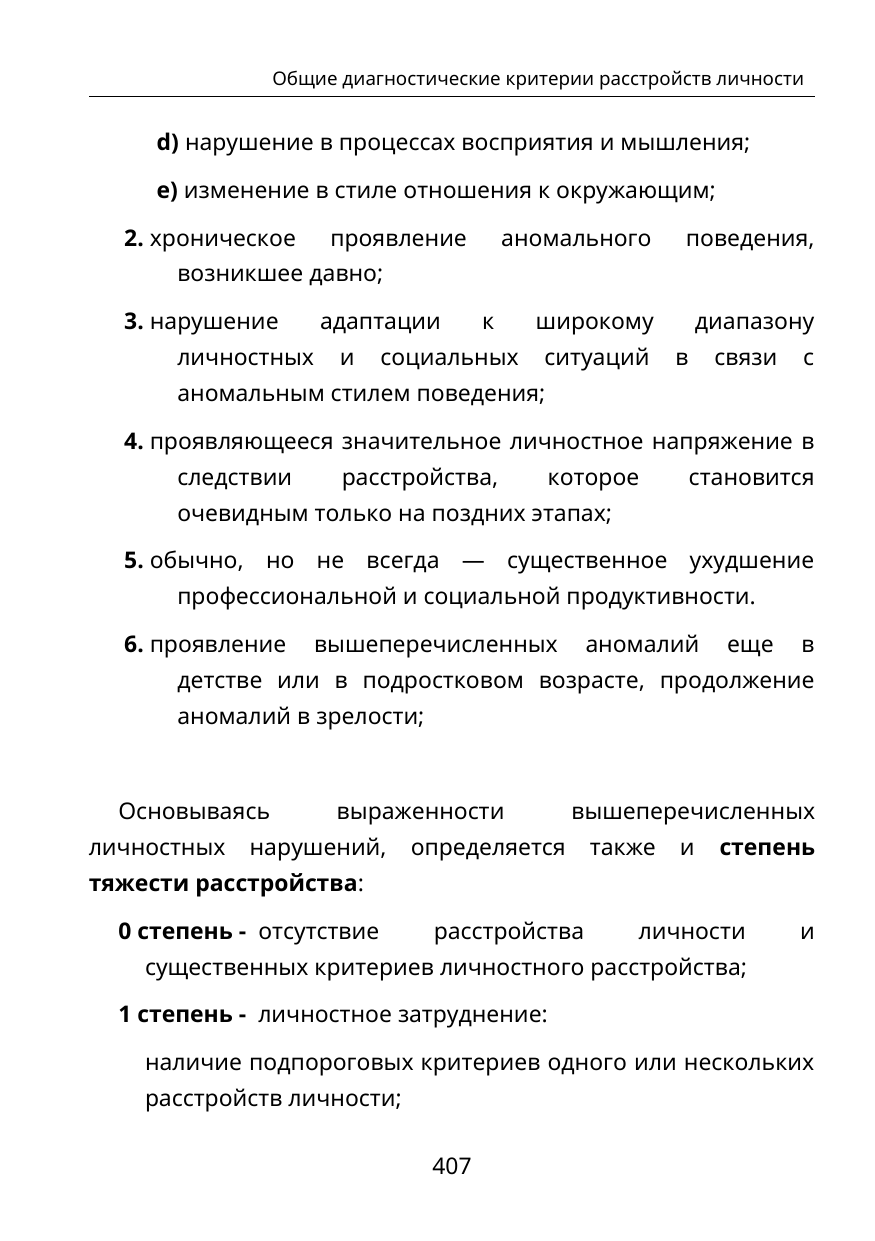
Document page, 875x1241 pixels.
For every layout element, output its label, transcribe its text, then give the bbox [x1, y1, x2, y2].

text Основываясь выраженности вышеперечисленных личностных нарушений, определяется также и степень тяжести расстройства: [88, 795, 815, 898]
list наличие подпороговых критериев одного или нескольких расстройств личности; [118, 1046, 815, 1113]
list нарушение в процессах восприятия и мышления; [151, 126, 815, 157]
list личностное затруднение: [118, 998, 815, 1030]
list нарушение адаптации к широкому диапазону личностных и социальных ситуаций в связи с аномальным стилем поведения; [118, 305, 815, 408]
list проявление вышеперечисленных аномалий еще в детстве или в подростковом возрасте, продолжение аномалий в зрелости; [118, 628, 815, 731]
list изменение в стиле отношения к окружающим; [151, 174, 815, 205]
list обычно, но не всегда — существенное ухудшение профессиональной и социальной продуктивности. [118, 544, 815, 611]
list хроническое проявление аномального поведения, возникшее давно; [118, 221, 815, 289]
list проявляющееся значительное личностное напряжение в следствии расстройства, которое становится очевидным только на поздних этапах; [118, 425, 815, 528]
list отсутствие расстройства личности и существенных критериев личностного расстройства; [118, 915, 815, 982]
